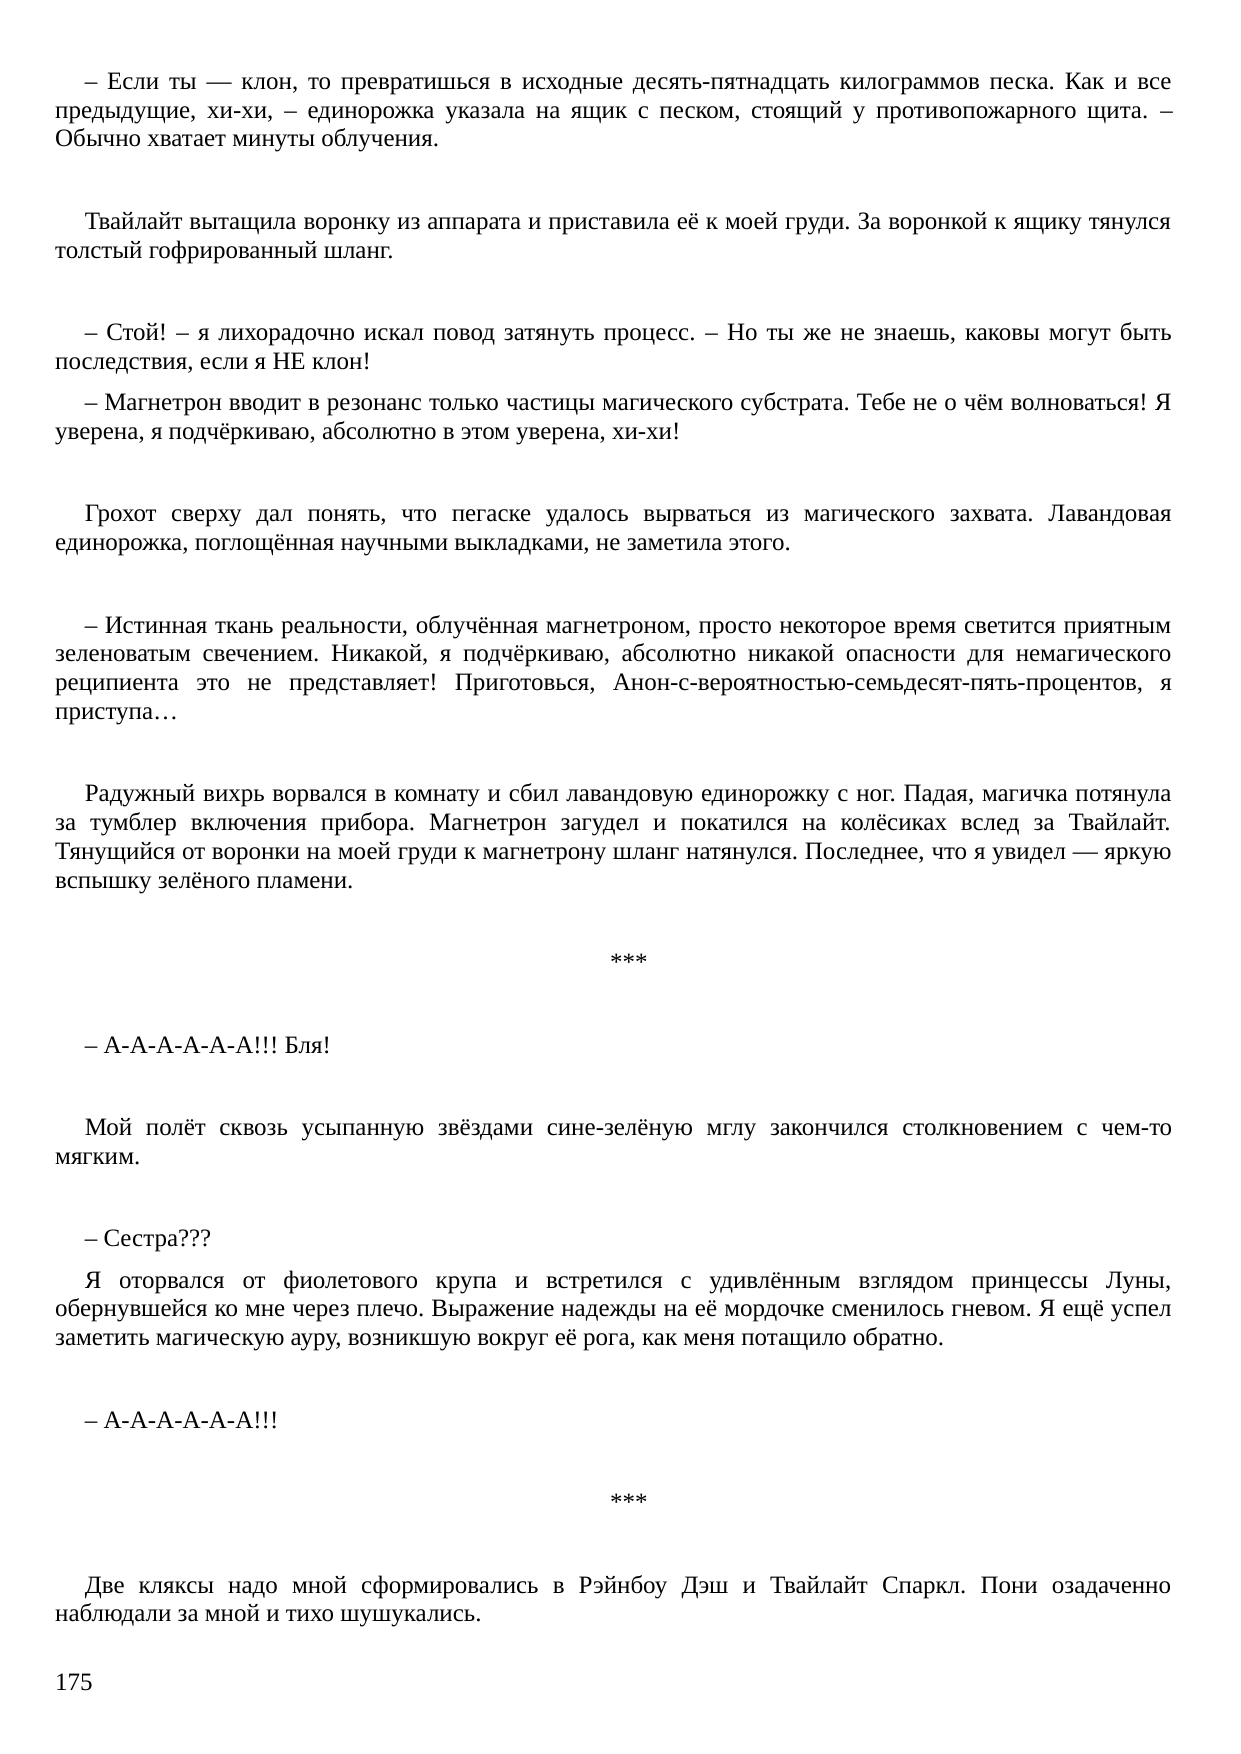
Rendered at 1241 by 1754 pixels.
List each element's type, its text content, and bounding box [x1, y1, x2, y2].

text – А-А-А-А-А-А!!! [55, 1405, 1173, 1433]
text *** [55, 1487, 1173, 1516]
text Грохот сверху дал понять, что пегаске удалось вырваться из магического захвата. Лавандовая единорожка, поглощённая научными выкладками, не заметила этого. [55, 498, 1173, 556]
text Твайлайт вытащила воронку из аппарата и приставила её к моей груди. За воронкой к ящику тянулся толстый гофрированный шланг. [55, 206, 1173, 263]
text Радужный вихрь ворвался в комнату и сбил лавандовую единорожку с ног. Падая, магичка потянула за тумблер включения прибора. Магнетрон загудел и покатился на колёсиках вслед за Твайлайт. Тянущийся от воронки на моей груди к магнетрону шланг натянулся. Последнее, что я увидел — яркую вспышку зелёного пламени. [55, 778, 1173, 893]
text – Если ты — клон, то превратишься в исходные десять-пятнадцать килограммов песка. Как и все предыдущие, хи-хи, – единорожка указала на ящик с песком, стоящий у противопожарного щита. – Обычно хватает минуты облучения. [55, 66, 1173, 152]
text Я оторвался от фиолетового крупа и встретился с удивлённым взглядом принцессы Луны, обернувшейся ко мне через плечо. Выражение надежды на её мордочке сменилось гневом. Я ещё успел заметить магическую ауру, возникшую вокруг её рога, как меня потащило обратно. [55, 1265, 1173, 1351]
text – Сестра??? [55, 1223, 1173, 1252]
text – Стой! – я лихорадочно искал повод затянуть процесс. – Но ты же не знаешь, каковы могут быть последствия, если я НЕ клон! [55, 317, 1173, 375]
text *** [55, 947, 1173, 976]
text Две кляксы надо мной сформировались в Рэйнбоу Дэш и Твайлайт Спаркл. Пони озадаченно наблюдали за мной и тихо шушукались. [55, 1570, 1173, 1627]
text – А-А-А-А-А-А!!! Бля! [55, 1030, 1173, 1058]
text – Магнетрон вводит в резонанс только частицы магического субстрата. Тебе не о чём волноваться! Я уверена, я подчёркиваю, абсолютно в этом уверена, хи-хи! [55, 387, 1173, 445]
text – Истинная ткань реальности, облучённая магнетроном, просто некоторое время светится приятным зеленоватым свечением. Никакой, я подчёркиваю, абсолютно никакой опасности для немагического реципиента это не представляет! Приготовься, Анон-с-вероятностью-семьдесят-пять-процентов, я приступа… [55, 610, 1173, 725]
text Мой полёт сквозь усыпанную звёздами сине-зелёную мглу закончился столкновением с чем-то мягким. [55, 1112, 1173, 1170]
